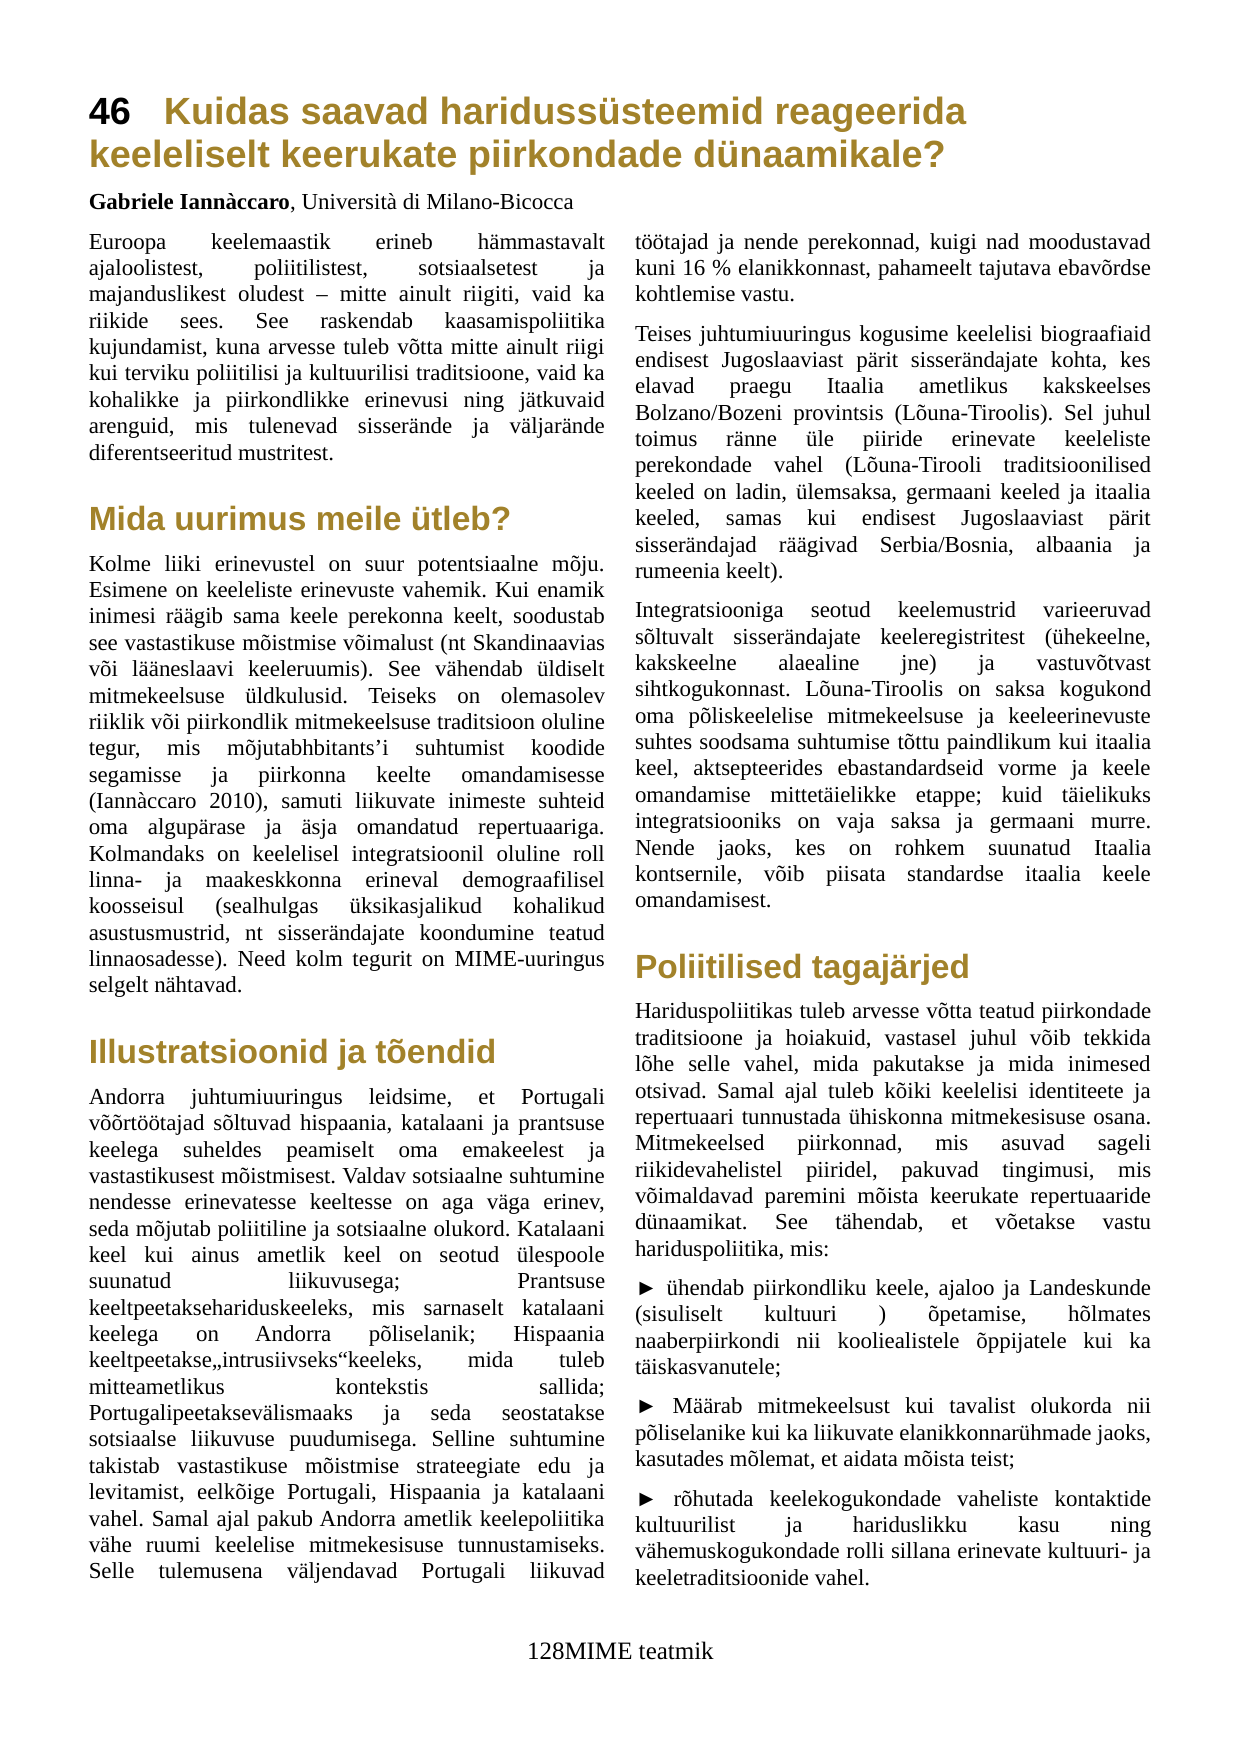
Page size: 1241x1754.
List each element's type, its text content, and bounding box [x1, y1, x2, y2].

subtitle Mida uurimus meile ütleb? [88, 499, 605, 537]
text Euroopa keelemaastik erineb hämmastavalt ajaloolistest, poliitilistest, sotsiaalsetest ja majanduslikest oludest – mitte ainult riigiti, vaid ka riikide sees. See raskendab kaasamispoliitika kujundamist, kuna arvesse tuleb võtta mitte ainult riigi kui terviku poliitilisi ja kultuurilisi traditsioone, vaid ka kohalikke ja piirkondlikke erinevusi ning jätkuvaid arenguid, mis tulenevad sisserände ja väljarände diferentseeritud mustritest. [88, 228, 605, 465]
text töötajad ja nende perekonnad, kuigi nad moodustavad kuni 16 % elanikkonnast, pahameelt tajutava ebavõrdse kohtlemise vastu. [635, 228, 1152, 307]
text ► Määrab mitmekeelsust kui tavalist olukorda nii põliselanike kui ka liikuvate elanikkonnarühmade jaoks, kasutades mõlemat, et aidata mõista teist; [635, 1393, 1152, 1472]
subtitle Illustratsioonid ja tõendid [88, 1032, 605, 1070]
subtitle Poliitilised tagajärjed [635, 946, 1152, 985]
text Gabriele Iannàccaro, Università di Milano-Bicocca [88, 188, 1152, 215]
text Teises juhtumiuuringus kogusime keelelisi biograafiaid endisest Jugoslaaviast pärit sisserändajate kohta, kes elavad praegu Itaalia ametlikus kakskeelses Bolzano/Bozeni provintsis (Lõuna-Tiroolis). Sel juhul toimus ränne üle piiride erinevate keeleliste perekondade vahel (Lõuna-Tirooli traditsioonilised keeled on ladin, ülemsaksa, germaani keeled ja itaalia keeled, samas kui endisest Jugoslaaviast pärit sisserändajad räägivad Serbia/Bosnia, albaania ja rumeenia keelt). [635, 320, 1152, 583]
text Kolme liiki erinevustel on suur potentsiaalne mõju. Esimene on keeleliste erinevuste vahemik. Kui enamik inimesi räägib sama keele perekonna keelt, soodustab see vastastikuse mõistmise võimalust (nt Skandinaavias või lääneslaavi keeleruumis). See vähendab üldiselt mitmekeelsuse üldkulusid. Teiseks on olemasolev riiklik või piirkondlik mitmekeelsuse traditsioon oluline tegur, mis mõjutabhbitants’i suhtumist koodide segamisse ja piirkonna keelte omandamisesse (Iannàccaro 2010), samuti liikuvate inimeste suhteid oma algupärase ja äsja omandatud repertuaariga. Kolmandaks on keelelisel integratsioonil oluline roll linna- ja maakeskkonna erineval demograafilisel koosseisul (sealhulgas üksikasjalikud kohalikud asustusmustrid, nt sisserändajate koondumine teatud linnaosadesse). Need kolm tegurit on MIME-uuringus selgelt nähtavad. [88, 550, 605, 998]
text Integratsiooniga seotud keelemustrid varieeruvad sõltuvalt sisserändajate keeleregistritest (ühekeelne, kakskeelne alaealine jne) ja vastuvõtvast sihtkogukonnast. Lõuna-Tiroolis on saksa kogukond oma põliskeelelise mitmekeelsuse ja keeleerinevuste suhtes soodsama suhtumise tõttu paindlikum kui itaalia keel, aktsepteerides ebastandardseid vorme ja keele omandamise mittetäielikke etappe; kuid täielikuks integratsiooniks on vaja saksa ja germaani murre. Nende jaoks, kes on rohkem suunatud Itaalia kontsernile, võib piisata standardse itaalia keele omandamisest. [635, 596, 1152, 913]
text ► rõhutada keelekogukondade vaheliste kontaktide kultuurilist ja hariduslikku kasu ning vähemuskogukondade rolli sillana erinevate kultuuri- ja keeletraditsioonide vahel. [635, 1485, 1152, 1590]
text ► ühendab piirkondliku keele, ajaloo ja Landeskunde (sisuliselt kultuuri ) õpetamise, hõlmates naaberpiirkondi nii kooliealistele õppijatele kui ka täiskasvanutele; [635, 1274, 1152, 1379]
text Andorra juhtumiuuringus leidsime, et Portugali võõrtöötajad sõltuvad hispaania, katalaani ja prantsuse keelega suheldes peamiselt oma emakeelest ja vastastikusest mõistmisest. Valdav sotsiaalne suhtumine nendesse erinevatesse keeltesse on aga väga erinev, seda mõjutab poliitiline ja sotsiaalne olukord. Katalaani keel kui ainus ametlik keel on seotud ülespoole suunatud liikuvusega; Prantsuse keeltpeetaksehariduskeeleks, mis sarnaselt katalaani keelega on Andorra põliselanik; Hispaania keeltpeetakse„intrusiivseks“keeleks, mida tuleb mitteametlikus kontekstis sallida; Portugalipeetaksevälismaaks ja seda seostatakse sotsiaalse liikuvuse puudumisega. Selline suhtumine takistab vastastikuse mõistmise strateegiate edu ja levitamist, eelkõige Portugali, Hispaania ja katalaani vahel. Samal ajal pakub Andorra ametlik keelepoliitika vähe ruumi keelelise mitmekesisuse tunnustamiseks. Selle tulemusena väljendavad Portugali liikuvad [88, 1083, 605, 1584]
text Hariduspoliitikas tuleb arvesse võtta teatud piirkondade traditsioone ja hoiakuid, vastasel juhul võib tekkida lõhe selle vahel, mida pakutakse ja mida inimesed otsivad. Samal ajal tuleb kõiki keelelisi identiteete ja repertuaari tunnustada ühiskonna mitmekesisuse osana. Mitmekeelsed piirkonnad, mis asuvad sageli riikidevahelistel piiridel, pakuvad tingimusi, mis võimaldavad paremini mõista keerukate repertuaaride dünaamikat. See tähendab, et võetakse vastu hariduspoliitika, mis: [635, 998, 1152, 1261]
subtitle Kuidas saavad haridussüsteemid reageerida keeleliselt keerukate piirkondade dünaamikale? [88, 88, 1152, 176]
